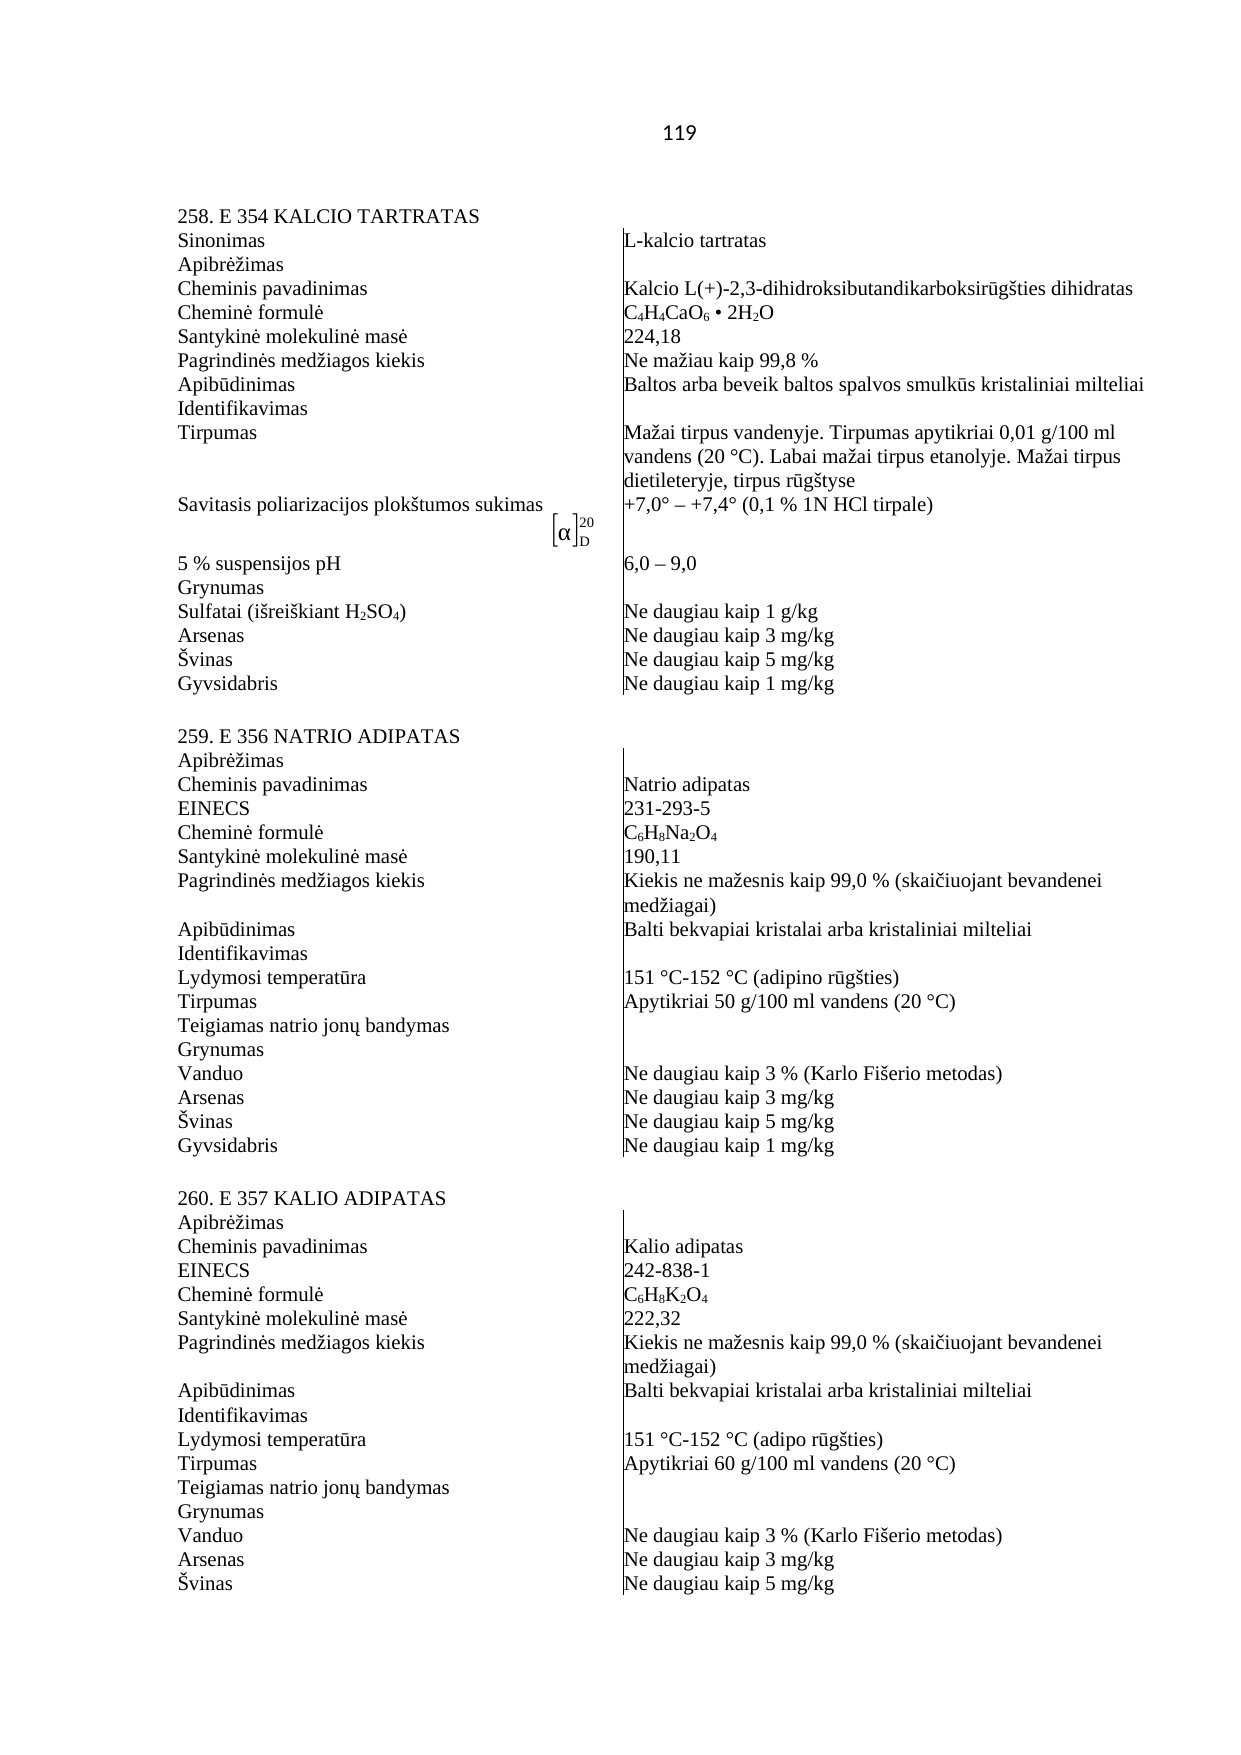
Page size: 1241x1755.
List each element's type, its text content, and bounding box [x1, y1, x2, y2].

table_cell 5 % suspensijos pH [177, 551, 623, 575]
table_cell Apytikriai 50 g/100 ml vandens (20 °C) [624, 989, 1181, 1013]
table_cell 224,18 [624, 324, 1181, 348]
table_cell Identifikavimas [177, 941, 623, 965]
table_cell 190,11 [624, 844, 1181, 868]
text 259. E 356 NATRIO ADIPATAS [177, 724, 1181, 748]
table_cell 242-838-1 [624, 1258, 1181, 1282]
table_cell Cheminė formulė [177, 820, 623, 844]
table_cell Ne daugiau kaip 5 mg/kg [624, 647, 1181, 671]
table_cell Balti bekvapiai kristalai arba kristaliniai milteliai [624, 917, 1181, 941]
table_cell 151 °C-152 °C (adipo rūgšties) [624, 1427, 1181, 1451]
table_cell [624, 1037, 1181, 1061]
table_cell 231-293-5 [624, 796, 1181, 820]
table_cell Ne daugiau kaip 3 mg/kg [624, 1547, 1181, 1571]
table_cell Ne daugiau kaip 1 g/kg [624, 599, 1181, 623]
table_cell Teigiamas natrio jonų bandymas [177, 1475, 623, 1499]
table_header [624, 1210, 1181, 1234]
table_cell Apibrėžimas [177, 252, 623, 276]
table_cell Santykinė molekulinė masė [177, 324, 623, 348]
table_cell Kalio adipatas [624, 1234, 1181, 1258]
table_cell Apibūdinimas [177, 1379, 623, 1402]
table_header L-kalcio tartratas [624, 228, 1181, 252]
table_cell Cheminis pavadinimas [177, 276, 623, 300]
table_cell Vanduo [177, 1061, 623, 1085]
table_cell [624, 252, 1181, 276]
table_cell Cheminis pavadinimas [177, 1234, 623, 1258]
table_cell Identifikavimas [177, 1403, 623, 1427]
table_cell Ne daugiau kaip 3 % (Karlo Fišerio metodas) [624, 1061, 1181, 1085]
table_cell Apibūdinimas [177, 917, 623, 941]
table_cell Ne daugiau kaip 3 mg/kg [624, 1085, 1181, 1109]
table_cell Balti bekvapiai kristalai arba kristaliniai milteliai [624, 1379, 1181, 1402]
table_cell Kiekis ne mažesnis kaip 99,0 % (skaičiuojant bevandenei medžiagai) [624, 1330, 1181, 1378]
table_cell Mažai tirpus vandenyje. Tirpumas apytikriai 0,01 g/100 ml vandens (20 °C). Labai mažai tirpus etanolyje. Mažai tirpus dietileteryje, tirpus rūgštyse [624, 420, 1181, 492]
table_cell Arsenas [177, 1547, 623, 1571]
table_cell Ne daugiau kaip 1 mg/kg [624, 671, 1181, 695]
table_cell Ne daugiau kaip 1 mg/kg [624, 1133, 1181, 1157]
table_cell Savitasis poliarizacijos plokštumos sukimas [177, 493, 623, 551]
table_cell Natrio adipatas [624, 772, 1181, 796]
table_cell Tirpumas [177, 1451, 623, 1475]
table_cell EINECS [177, 796, 623, 820]
table_cell [624, 575, 1181, 599]
table_cell Lydymosi temperatūra [177, 1427, 623, 1451]
table_cell Ne daugiau kaip 3 mg/kg [624, 623, 1181, 647]
table_header Sinonimas [177, 228, 623, 252]
table_cell [624, 1499, 1181, 1523]
table_cell Ne daugiau kaip 3 % (Karlo Fišerio metodas) [624, 1523, 1181, 1547]
table_cell Ne daugiau kaip 5 mg/kg [624, 1109, 1181, 1133]
table_cell Teigiamas natrio jonų bandymas [177, 1013, 623, 1037]
table_cell 6,0 – 9,0 [624, 551, 1181, 575]
table_cell Tirpumas [177, 420, 623, 492]
table_cell Sulfatai (išreiškiant H2SO4) [177, 599, 623, 623]
table_cell Santykinė molekulinė masė [177, 1306, 623, 1330]
table_cell EINECS [177, 1258, 623, 1282]
table_header Apibrėžimas [177, 1210, 623, 1234]
table_cell C6H8K2O4 [624, 1282, 1181, 1306]
table_cell Identifikavimas [177, 396, 623, 420]
table_cell [624, 1403, 1181, 1427]
table_cell Ne daugiau kaip 5 mg/kg [624, 1571, 1181, 1595]
table_cell Cheminė formulė [177, 1282, 623, 1306]
table_cell Kalcio L(+)-2,3-dihidroksibutandikarboksirūgšties dihidratas [624, 276, 1181, 300]
table_cell Ne mažiau kaip 99,8 % [624, 348, 1181, 372]
table_cell [624, 396, 1181, 420]
table_cell [624, 941, 1181, 965]
table_cell C4H4CaO6 • 2H2O [624, 300, 1181, 324]
table_cell Gyvsidabris [177, 1133, 623, 1157]
table_cell C6H8Na2O4 [624, 820, 1181, 844]
table_cell Švinas [177, 647, 623, 671]
table_cell +7,0° – +7,4° (0,1 % 1N HCl tirpale) [624, 493, 1181, 551]
table_cell Pagrindinės medžiagos kiekis [177, 348, 623, 372]
table_cell Pagrindinės medžiagos kiekis [177, 1330, 623, 1378]
table_cell Grynumas [177, 1037, 623, 1061]
table_cell Santykinė molekulinė masė [177, 844, 623, 868]
table_header [624, 748, 1181, 772]
table_cell Arsenas [177, 623, 623, 647]
table_cell Švinas [177, 1109, 623, 1133]
text 258. E 354 KALCIO TARTRATAS [177, 204, 1181, 228]
table_cell [624, 1475, 1181, 1499]
text 260. E 357 KALIO ADIPATAS [177, 1186, 1181, 1210]
table_cell Cheminė formulė [177, 300, 623, 324]
table_cell Cheminis pavadinimas [177, 772, 623, 796]
table_cell [624, 1013, 1181, 1037]
table_cell Gyvsidabris [177, 671, 623, 695]
table_cell Grynumas [177, 575, 623, 599]
table_cell Grynumas [177, 1499, 623, 1523]
table_cell Pagrindinės medžiagos kiekis [177, 869, 623, 917]
table_cell Apytikriai 60 g/100 ml vandens (20 °C) [624, 1451, 1181, 1475]
table_cell Lydymosi temperatūra [177, 965, 623, 989]
table_cell Arsenas [177, 1085, 623, 1109]
table_cell 151 °C-152 °C (adipino rūgšties) [624, 965, 1181, 989]
table_cell Vanduo [177, 1523, 623, 1547]
table_cell Kiekis ne mažesnis kaip 99,0 % (skaičiuojant bevandenei medžiagai) [624, 869, 1181, 917]
table_header Apibrėžimas [177, 748, 623, 772]
table_cell Švinas [177, 1571, 623, 1595]
table_cell Apibūdinimas [177, 372, 623, 396]
table_cell Tirpumas [177, 989, 623, 1013]
table_cell Baltos arba beveik baltos spalvos smulkūs kristaliniai milteliai [624, 372, 1181, 396]
table_cell 222,32 [624, 1306, 1181, 1330]
